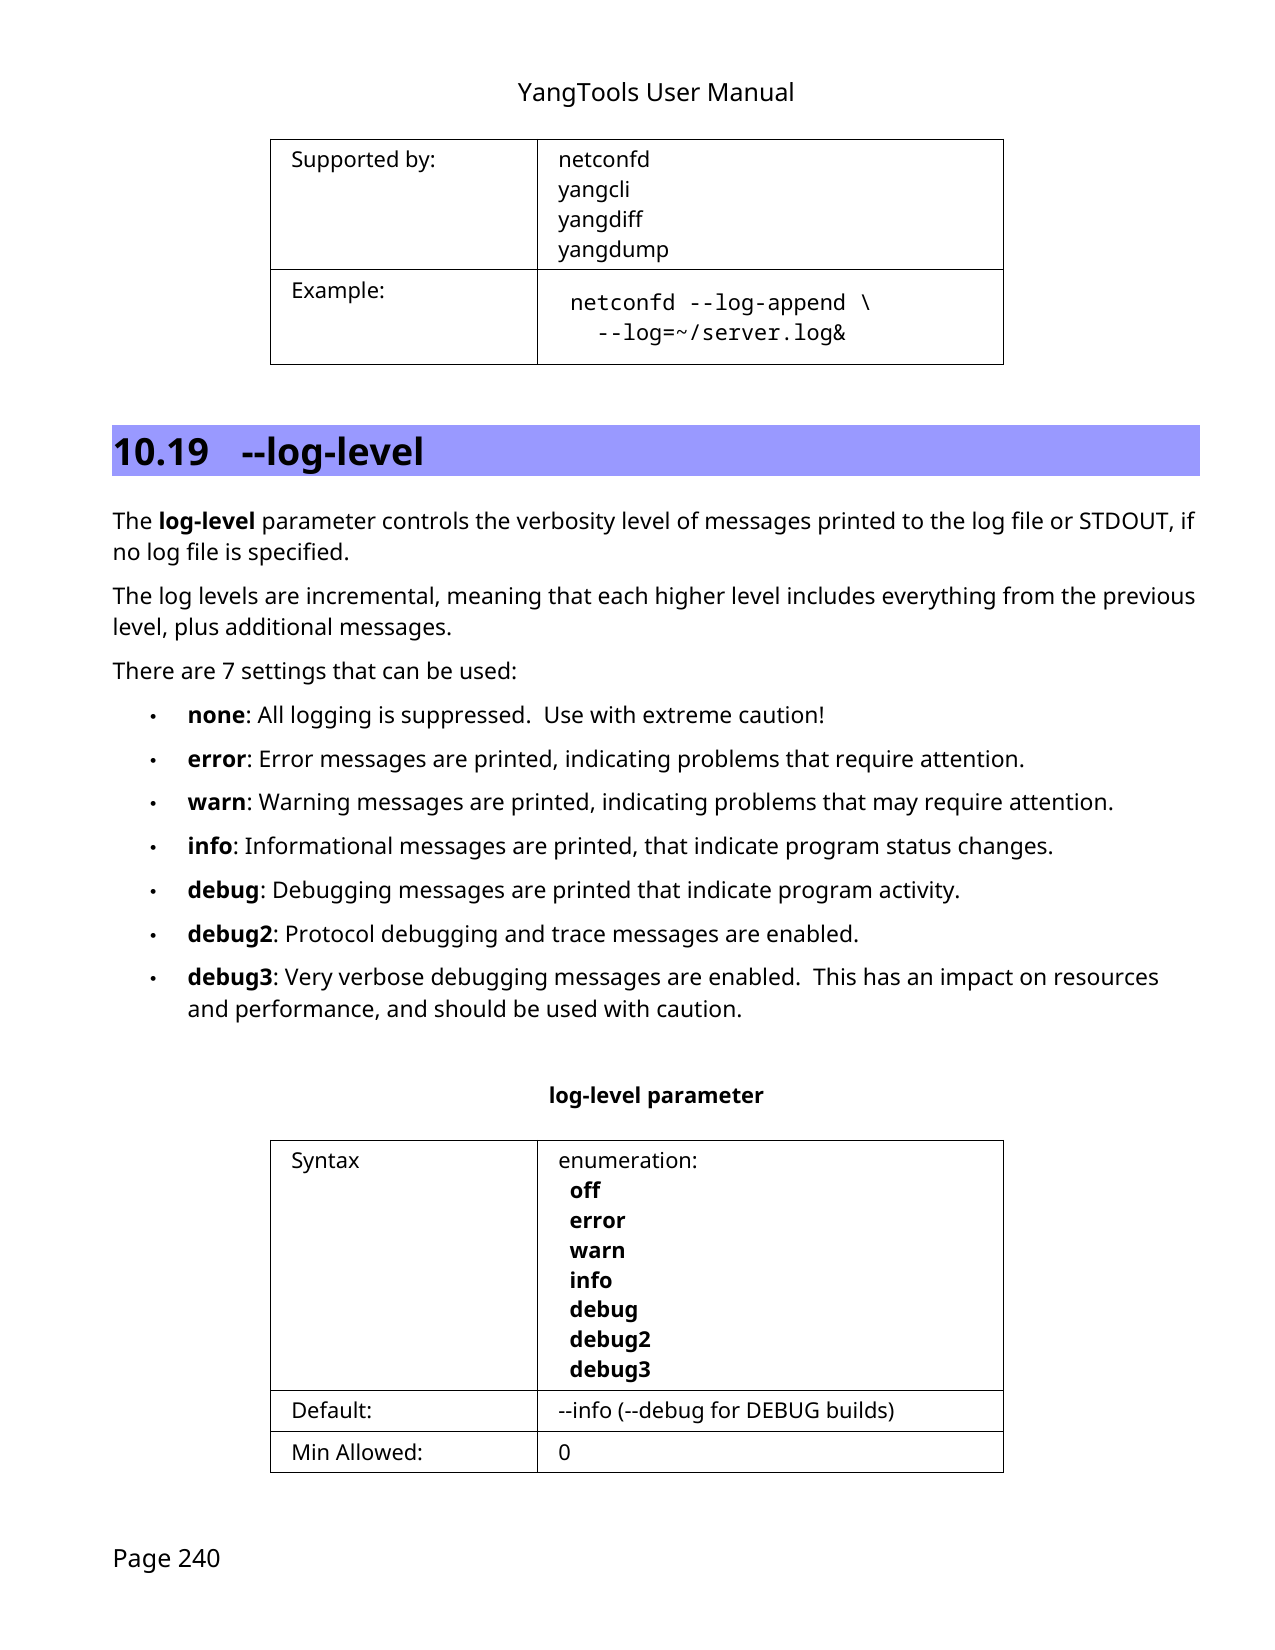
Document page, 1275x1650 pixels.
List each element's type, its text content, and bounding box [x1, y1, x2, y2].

table_cell netconfd yangcli yangdiff yangdump [538, 140, 1003, 269]
table_cell Supported by: [271, 140, 537, 269]
subtitle log-level parameter [127, 1080, 1185, 1110]
subtitle --log-level [112, 425, 1200, 476]
text The log-level parameter controls the verbosity level of messages printed to the log file or STDOUT, if no log file is specified. [112, 505, 1200, 568]
table_cell --info (--debug for DEBUG builds) [538, 1391, 1003, 1431]
table_cell 0 [538, 1432, 1003, 1472]
list warn: Warning messages are printed, indicating problems that may require attention. [150, 786, 1200, 818]
table_header Syntax [271, 1141, 537, 1389]
list debug: Debugging messages are printed that indicate program activity. [150, 874, 1200, 905]
list debug3: Very verbose debugging messages are enabled. This has an impact on resources and performance, and should be used with caution. [150, 961, 1200, 1024]
text There are 7 settings that can be used: [112, 655, 1200, 686]
list none: All logging is suppressed. Use with extreme caution! [150, 699, 1200, 730]
list error: Error messages are printed, indicating problems that require attention. [150, 743, 1200, 774]
table_cell Min Allowed: [271, 1432, 537, 1472]
list debug2: Protocol debugging and trace messages are enabled. [150, 918, 1200, 949]
text The log levels are incremental, meaning that each higher level includes everything from the previous level, plus additional messages. [112, 580, 1200, 643]
table_cell Example: [271, 270, 537, 364]
table_header enumeration: off error warn info debug debug2 debug3 [538, 1141, 1003, 1389]
list info: Informational messages are printed, that indicate program status changes. [150, 830, 1200, 861]
table_cell netconfd --log-append \ --log=~/server.log& [538, 270, 1003, 364]
table_cell Default: [271, 1391, 537, 1431]
